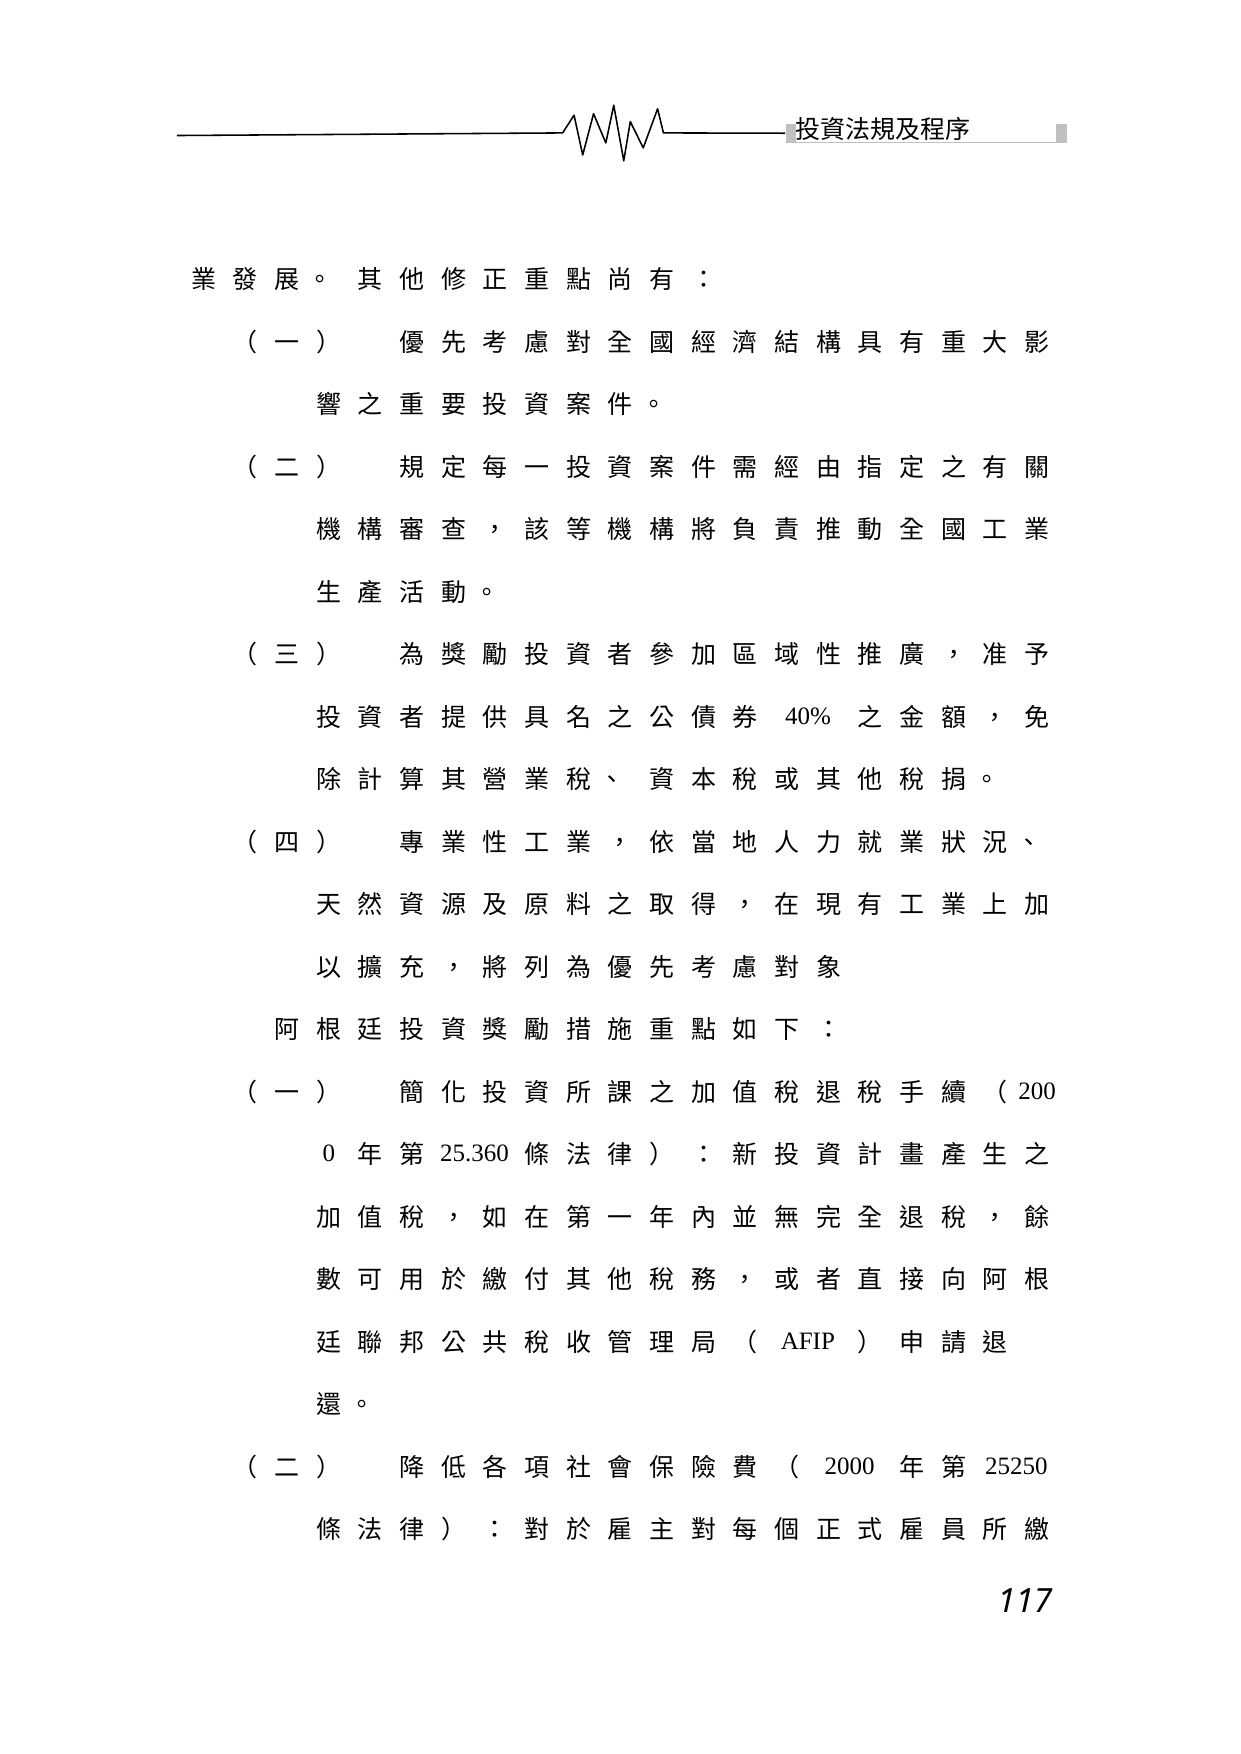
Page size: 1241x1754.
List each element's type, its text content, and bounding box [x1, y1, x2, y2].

text （三） 為獎勵投資者參加區域性推廣，准予投資者提供具名之公債券40%之金額，免除計算其營業稅、資本稅或其他稅捐。 [207, 611, 1058, 799]
text （二） 降低各項社會保險費（2000年第25250條法律）：對於雇主對每個正式雇員所繳 [207, 1424, 1058, 1549]
text （四） 專業性工業，依當地人力就業狀況、天然資源及原料之取得，在現有工業上加以擴充，將列為優先考慮對象 [207, 799, 1058, 986]
text （二） 規定每一投資案件需經由指定之有關機構審查，該等機構將負責推動全國工業生產活動。 [207, 424, 1058, 611]
text 阿根廷投資獎勵措施重點如下： [183, 986, 1058, 1049]
text （一） 優先考慮對全國經濟結構具有重大影響之重要投資案件。 [207, 299, 1058, 424]
text （一） 簡化投資所課之加值稅退稅手續（2000年第25.360條法律）：新投資計畫產生之加值稅，如在第一年內並無完全退稅，餘數可用於繳付其他稅務，或者直接向阿根廷聯邦公共稅收管理局（AFIP）申請退還。 [207, 1049, 1058, 1424]
text 業發展。其他修正重點尚有： [183, 236, 1058, 299]
